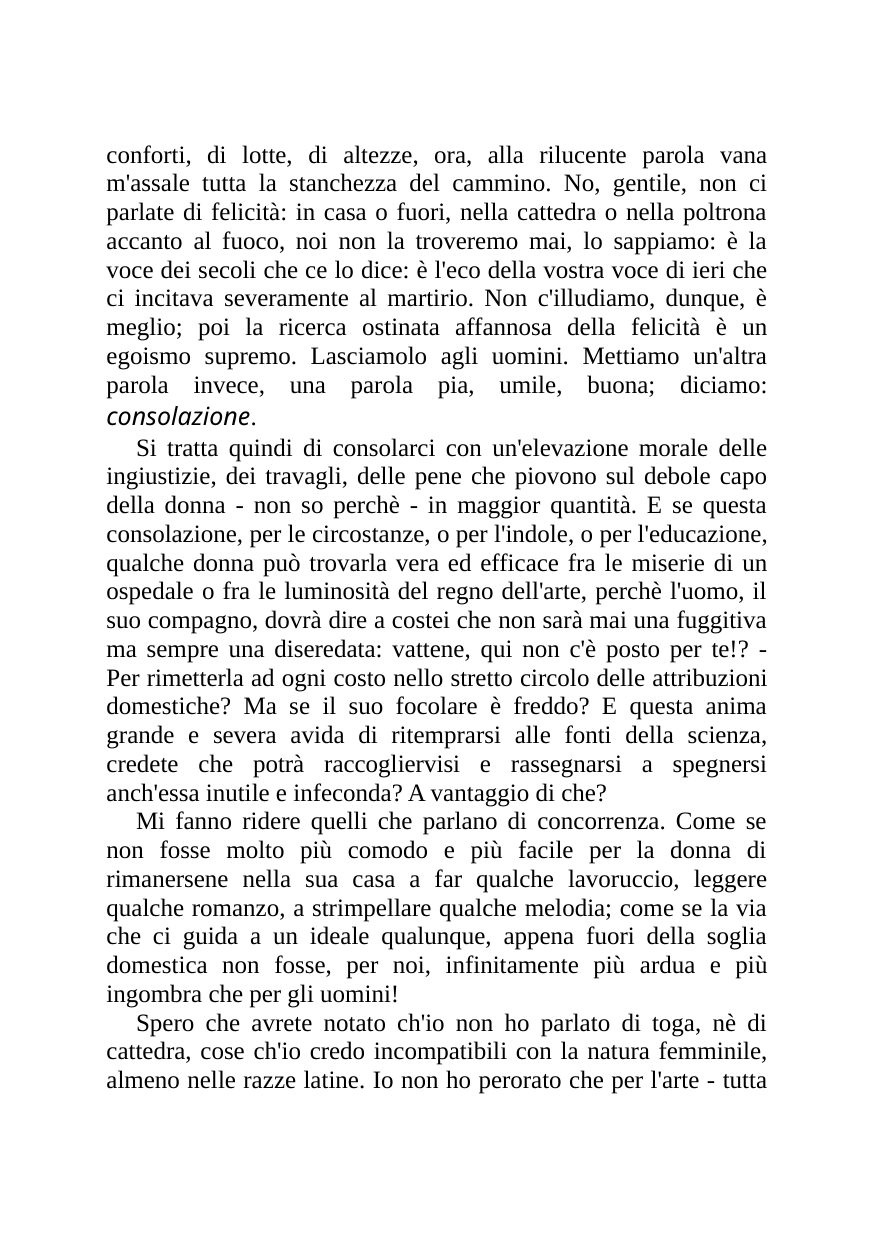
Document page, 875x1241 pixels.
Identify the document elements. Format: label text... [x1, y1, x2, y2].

text conforti, di lotte, di altezze, ora, alla rilucente parola vana m'assale tutta la stanchezza del cammino. No, gentile, non ci parlate di felicità: in casa o fuori, nella cattedra o nella poltrona accanto al fuoco, noi non la troveremo mai, lo sappiamo: è la voce dei secoli che ce lo dice: è l'eco della vostra voce di ieri che ci incitava severamente al martirio. Non c'illudiamo, dunque, è meglio; poi la ricerca ostinata affannosa della felicità è un egoismo supremo. Lasciamolo agli uomini. Mettiamo un'altra parola invece, una parola pia, umile, buona; diciamo: consolazione. [106, 140, 768, 433]
text Si tratta quindi di consolarci con un'elevazione morale delle ingiustizie, dei travagli, delle pene che piovono sul debole capo della donna - non so perchè - in maggior quantità. E se questa consolazione, per le circostanze, o per l'indole, o per l'educazione, qualche donna può trovarla vera ed efficace fra le miserie di un ospedale o fra le luminosità del regno dell'arte, perchè l'uomo, il suo compagno, dovrà dire a costei che non sarà mai una fuggitiva ma sempre una diseredata: vattene, qui non c'è posto per te!? - Per rimetterla ad ogni costo nello stretto circolo delle attribuzioni domestiche? Ma se il suo focolare è freddo? E questa anima grande e severa avida di ritemprarsi alle fonti della scienza, credete che potrà raccogliervisi e rassegnarsi a spegnersi anch'essa inutile e infeconda? A vantaggio di che? [106, 433, 768, 806]
text Spero che avrete notato ch'io non ho parlato di toga, nè di cattedra, cose ch'io credo incompatibili con la natura femminile, almeno nelle razze latine. Io non ho perorato che per l'arte - tutta [106, 1008, 768, 1094]
text Mi fanno ridere quelli che parlano di concorrenza. Come se non fosse molto più comodo e più facile per la donna di rimanersene nella sua casa a far qualche lavoruccio, leggere qualche romanzo, a strimpellare qualche melodia; come se la via che ci guida a un ideale qualunque, appena fuori della soglia domestica non fosse, per noi, infinitamente più ardua e più ingombra che per gli uomini! [106, 806, 768, 1008]
